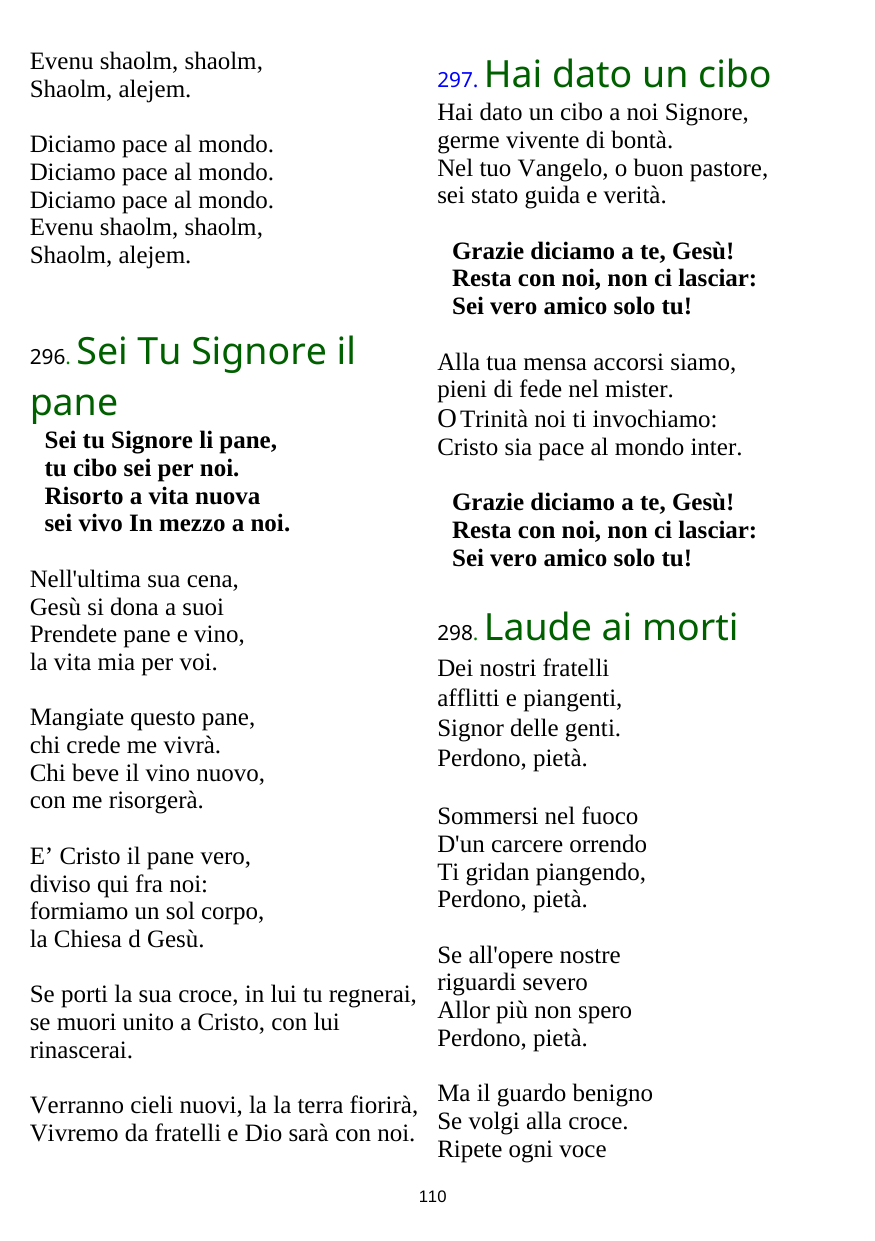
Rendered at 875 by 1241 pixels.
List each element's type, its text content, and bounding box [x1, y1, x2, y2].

text Sommersi nel fuoco [437, 802, 844, 830]
text Ma il guardo benigno [437, 1079, 844, 1107]
text Allor più non spero [437, 996, 844, 1024]
text Diciamo pace al mondo. [29, 158, 437, 186]
text tu cibo sei per noi. [29, 454, 437, 482]
text Chi beve il vino nuovo, [29, 759, 437, 787]
text Perdono, pietà. [437, 744, 844, 772]
text formiamo un sol corpo, [29, 897, 437, 925]
text Ti gridan piangendo, [437, 858, 844, 885]
text Ripete ogni voce [437, 1135, 844, 1162]
text Resta con noi, non ci lasciar: [437, 516, 844, 544]
text germe vivente di bontà. [437, 126, 844, 154]
text Nell'ultima sua cena, [29, 565, 437, 593]
text Mangiate questo pane, [29, 703, 437, 731]
text Se volgi alla croce. [437, 1107, 844, 1135]
text se muori unito a Cristo, con lui rinascerai. [29, 1008, 437, 1064]
text Perdono, pietà. [437, 1024, 844, 1052]
text Hai dato un cibo a noi Signore, [437, 98, 844, 126]
text Alla tua mensa accorsi siamo, [437, 348, 844, 375]
text Se porti la sua croce, in lui tu regnerai, [29, 981, 437, 1008]
text la vita mia per voi. [29, 648, 437, 676]
text Diciamo pace al mondo. [29, 130, 437, 158]
text sei stato guida e verità. [437, 181, 844, 209]
text sei vivo In mezzo a noi. [29, 509, 437, 537]
text pieni di fede nel mister. [437, 375, 844, 403]
text Verranno cieli nuovi, la la terra fiorirà, [29, 1091, 437, 1119]
text Grazie diciamo a te, Gesù! [437, 237, 844, 264]
text Dei nostri fratelli [437, 654, 844, 681]
text riguardi severo [437, 968, 844, 996]
text Prendete pane e vino, [29, 620, 437, 648]
text Shaolm, alejem. [29, 75, 437, 103]
text 298. Laude ai morti [437, 600, 844, 651]
text Evenu shaolm, shaolm, [29, 47, 437, 75]
text Grazie diciamo a te, Gesù! [437, 488, 844, 516]
text Gesù si dona a suoi [29, 593, 437, 620]
text O Trinità noi ti invochiamo: [437, 403, 844, 433]
text 297. Hai dato un cibo [437, 47, 844, 98]
text Vivremo da fratelli e Dio sarà con noi. [29, 1119, 437, 1147]
text Evenu shaolm, shaolm, [29, 213, 437, 241]
text Signor delle genti. [437, 714, 844, 742]
text afflitti e piangenti, [437, 684, 844, 712]
text Sei tu Signore li pane, [29, 426, 437, 454]
text Se all'opere nostre [437, 941, 844, 968]
text Perdono, pietà. [437, 885, 844, 913]
text Nel tuo Vangelo, o buon pastore, [437, 154, 844, 181]
text Sei vero amico solo tu! [437, 544, 844, 572]
text Risorto a vita nuova [29, 482, 437, 509]
text Resta con noi, non ci lasciar: [437, 264, 844, 292]
text E’ Cristo il pane vero, [29, 842, 437, 870]
text diviso qui fra noi: [29, 870, 437, 897]
text chi crede me vivrà. [29, 731, 437, 759]
text Diciamo pace al mondo. [29, 186, 437, 213]
text Sei vero amico solo tu! [437, 292, 844, 320]
text 296. Sei Tu Signore il pane [29, 324, 437, 426]
text Shaolm, alejem. [29, 241, 437, 269]
text la Chiesa d Gesù. [29, 925, 437, 953]
text Cristo sia pace al mondo inter. [437, 433, 844, 461]
text D'un carcere orrendo [437, 830, 844, 858]
text con me risorgerà. [29, 787, 437, 814]
